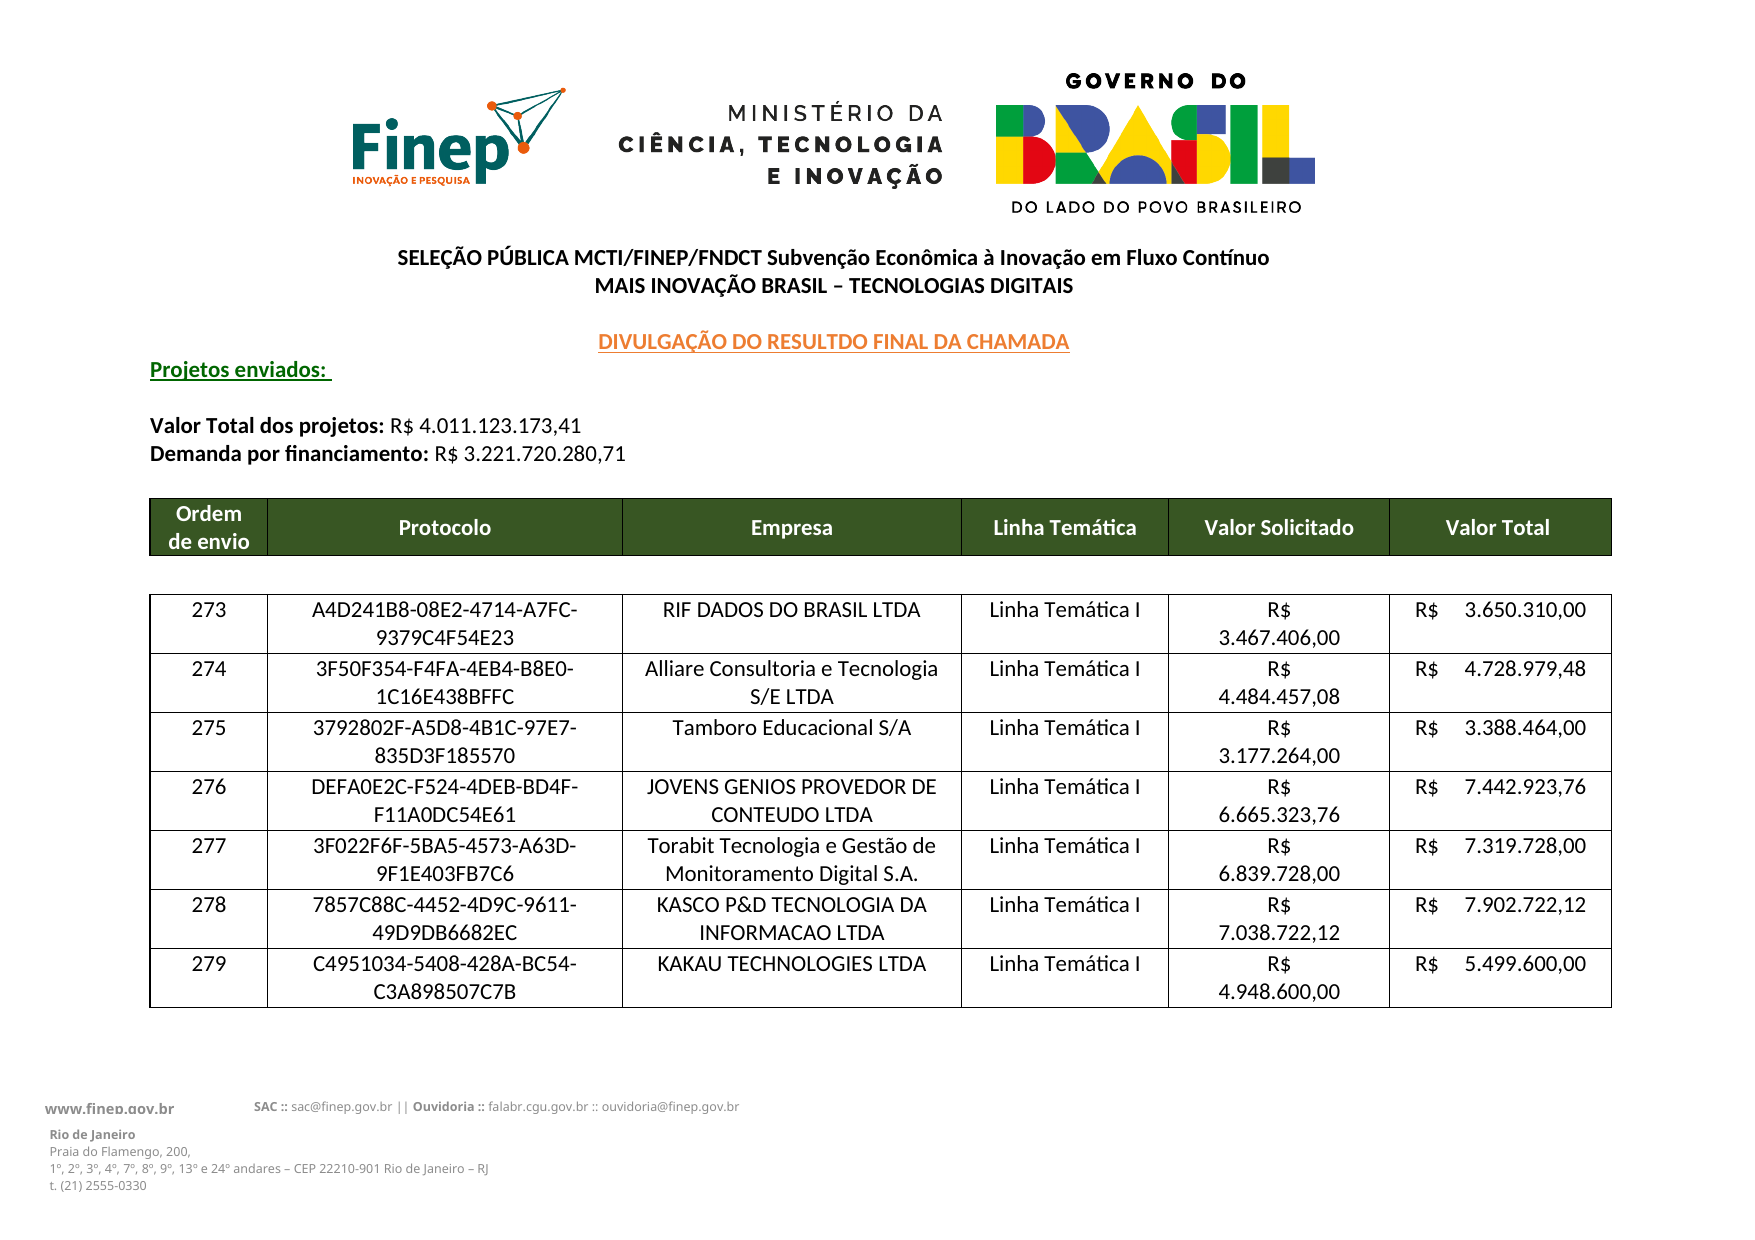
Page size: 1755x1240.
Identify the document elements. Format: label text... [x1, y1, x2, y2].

table_cell R$ 3.650.310,00 [1390, 595, 1611, 653]
table_cell 274 [151, 654, 267, 712]
table_cell R$ 7.319.728,00 [1390, 831, 1611, 889]
table_cell R$ 3.467.406,00 [1169, 595, 1389, 653]
table_cell DEFA0E2C-F524-4DEB-BD4F-F11A0DC54E61 [268, 772, 622, 830]
table_cell R$ 6.839.728,00 [1169, 831, 1389, 889]
table_cell RIF DADOS DO BRASIL LTDA [623, 595, 961, 653]
table_cell Alliare Consultoria e Tecnologia S/E LTDA [623, 654, 961, 712]
table_cell 278 [151, 890, 267, 948]
table_cell 279 [151, 949, 267, 1007]
table_cell R$ 7.902.722,12 [1390, 890, 1611, 948]
table_cell R$ 7.038.722,12 [1169, 890, 1389, 948]
table_cell 3792802F-A5D8-4B1C-97E7-835D3F185570 [268, 713, 622, 771]
table_cell R$ 4.948.600,00 [1169, 949, 1389, 1007]
table_cell KASCO P&D TECNOLOGIA DA INFORMACAO LTDA [623, 890, 961, 948]
table_cell KAKAU TECHNOLOGIES LTDA [623, 949, 961, 1007]
table_cell R$ 4.728.979,48 [1390, 654, 1611, 712]
table_cell 7857C88C-4452-4D9C-9611-49D9DB6682EC [268, 890, 622, 948]
table_cell Tamboro Educacional S/A [623, 713, 961, 771]
table_cell R$ 4.484.457,08 [1169, 654, 1389, 712]
table_cell A4D241B8-08E2-4714-A7FC-9379C4F54E23 [268, 595, 622, 653]
table_cell R$ 6.665.323,76 [1169, 772, 1389, 830]
table_cell Linha Temática I [962, 595, 1168, 653]
table_cell Torabit Tecnologia e Gestão de Monitoramento Digital S.A. [623, 831, 961, 889]
table_cell Linha Temática I [962, 654, 1168, 712]
table_cell R$ 3.177.264,00 [1169, 713, 1389, 771]
table_cell Linha Temática I [962, 772, 1168, 830]
table_cell R$ 7.442.923,76 [1390, 772, 1611, 830]
table_cell 3F022F6F-5BA5-4573-A63D-9F1E403FB7C6 [268, 831, 622, 889]
table_cell Linha Temática I [962, 713, 1168, 771]
table_cell 273 [151, 595, 267, 653]
table_cell 275 [151, 713, 267, 771]
table_cell R$ 3.388.464,00 [1390, 713, 1611, 771]
table_cell C4951034-5408-428A-BC54-C3A898507C7B [268, 949, 622, 1007]
table_cell 276 [151, 772, 267, 830]
table_cell 3F50F354-F4FA-4EB4-B8E0-1C16E438BFFC [268, 654, 622, 712]
table_cell Linha Temática I [962, 949, 1168, 1007]
table_cell JOVENS GENIOS PROVEDOR DE CONTEUDO LTDA [623, 772, 961, 830]
table_cell R$ 5.499.600,00 [1390, 949, 1611, 1007]
table_cell 277 [151, 831, 267, 889]
table_cell Linha Temática I [962, 890, 1168, 948]
table_cell Linha Temática I [962, 831, 1168, 889]
